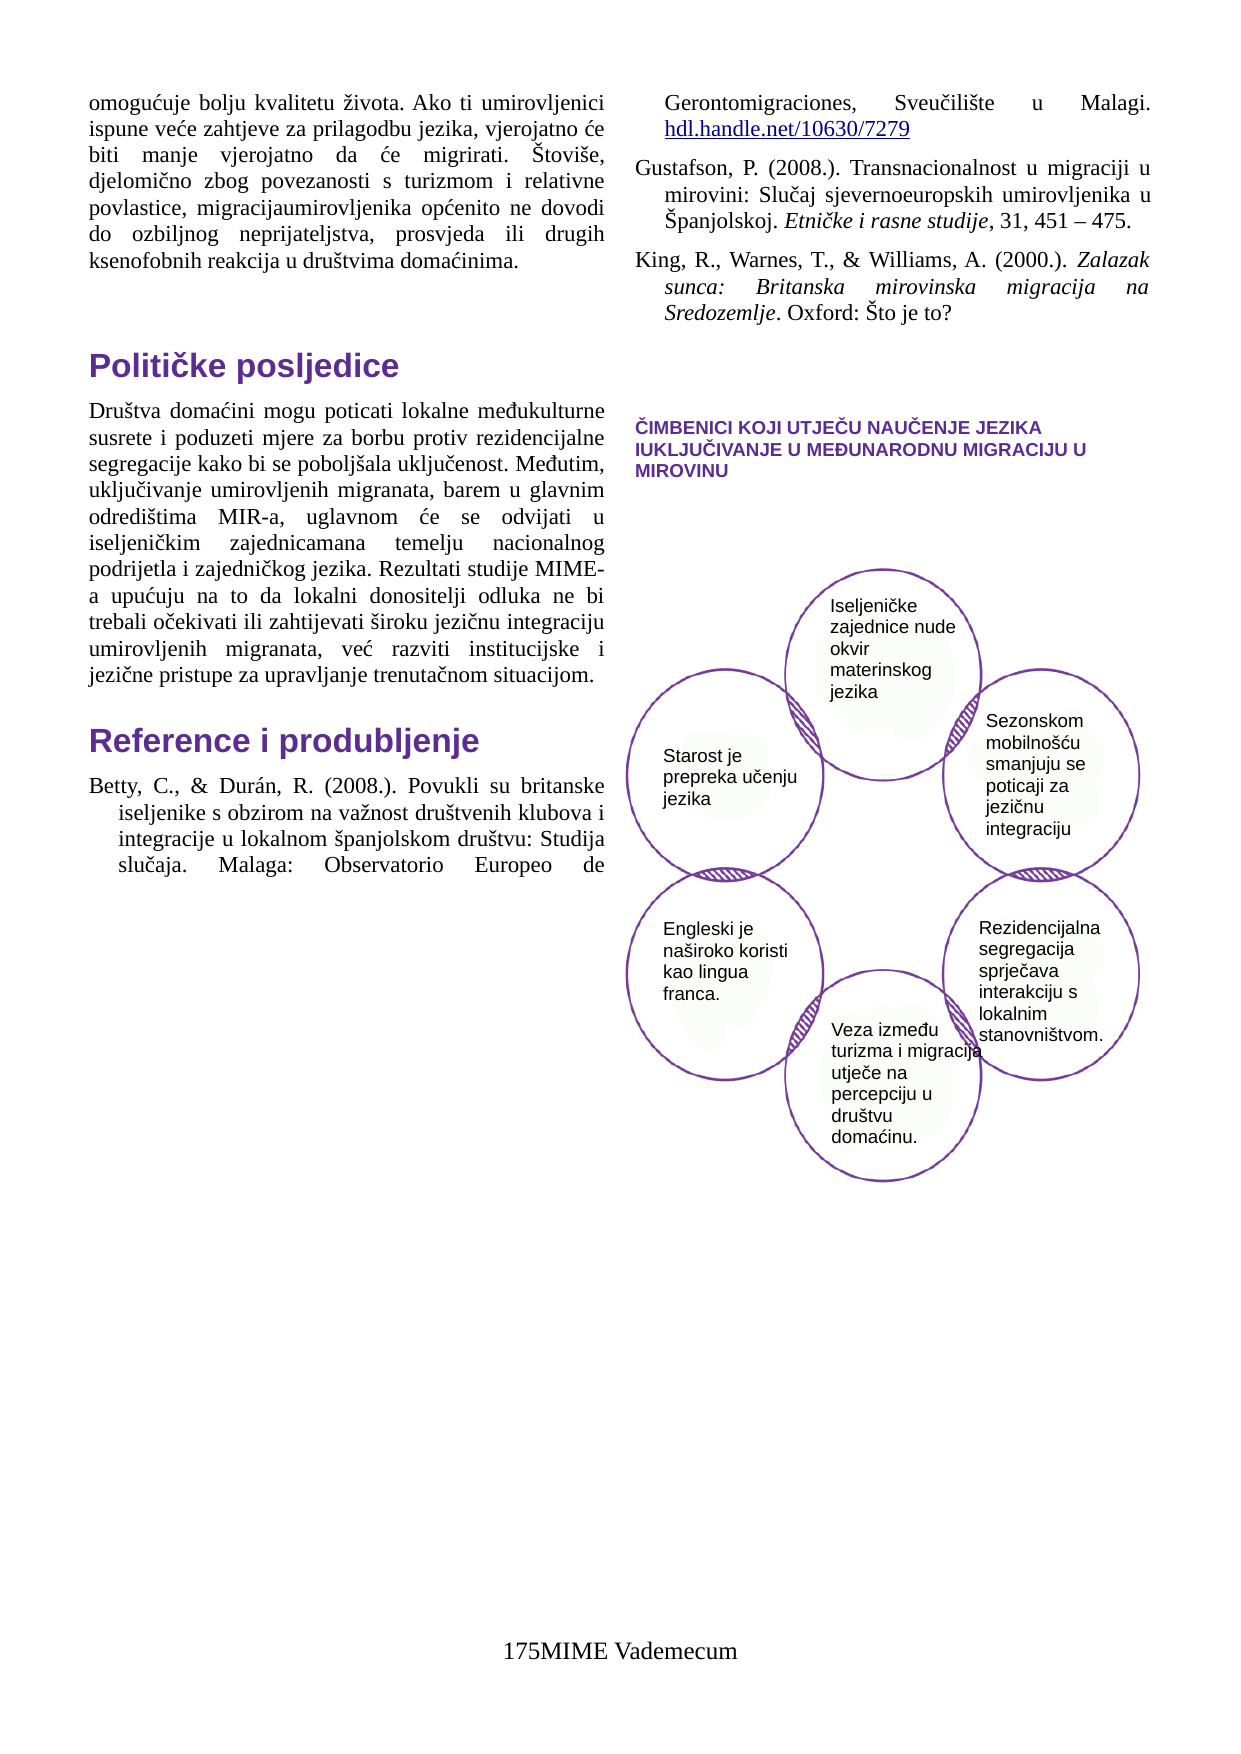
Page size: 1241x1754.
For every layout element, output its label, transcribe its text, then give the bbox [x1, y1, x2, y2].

subtitle Političke posljedice [88, 346, 605, 385]
text King, R., Warnes, T., & Williams, A. (2000.). Zalazak sunca: Britanska mirovinska migracija na Sredozemlje. Oxford: Što je to? [635, 246, 1152, 325]
subtitle Reference i produbljenje [88, 721, 605, 760]
text Društva domaćini mogu poticati lokalne međukulturne susrete i poduzeti mjere za borbu protiv rezidencijalne segregacije kako bi se poboljšala uključenost. Međutim, uključivanje umirovljenih migranata, barem u glavnim odredištima MIR-a, uglavnom će se odvijati u iseljeničkim zajednicamana temelju nacionalnog podrijetla i zajedničkog jezika. Rezultati studije MIME-a upućuju na to da lokalni donositelji odluka ne bi trebali očekivati ili zahtijevati široku jezičnu integraciju umirovljenih migranata, već razviti institucijske i jezične pristupe za upravljanje trenutačnom situacijom. [88, 397, 605, 687]
text Betty, C., & Durán, R. (2008.). Povukli su britanske iseljenike s obzirom na važnost društvenih klubova i integracije u lokalnom španjolskom društvu: Studija slučaja. Malaga: Observatorio Europeo de [88, 772, 605, 878]
text Gustafson, P. (2008.). Transnacionalnost u migraciji u mirovini: Slučaj sjevernoeuropskih umirovljenika u Španjolskoj. Etničke i rasne studije, 31, 451 – 475. [635, 154, 1152, 233]
text Gerontomigraciones, Sveučilište u Malagi. hdl.handle.net/10630/7279 [635, 88, 1152, 141]
text omogućuje bolju kvalitetu života. Ako ti umirovljenici ispune veće zahtjeve za prilagodbu jezika, vjerojatno će biti manje vjerojatno da će migrirati. Štoviše, djelomično zbog povezanosti s turizmom i relativne povlastice, migracijaumirovljenika općenito ne dovodi do ozbiljnog neprijateljstva, prosvjeda ili drugih ksenofobnih reakcija u društvima domaćinima. [88, 88, 605, 273]
picture [611, 554, 1148, 1187]
text ČIMBENICI KOJI UTJEČU NAUČENJE JEZIKA IUKLJUČIVANJE U MEĐUNARODNU MIGRACIJU U MIROVINU [635, 417, 1152, 482]
